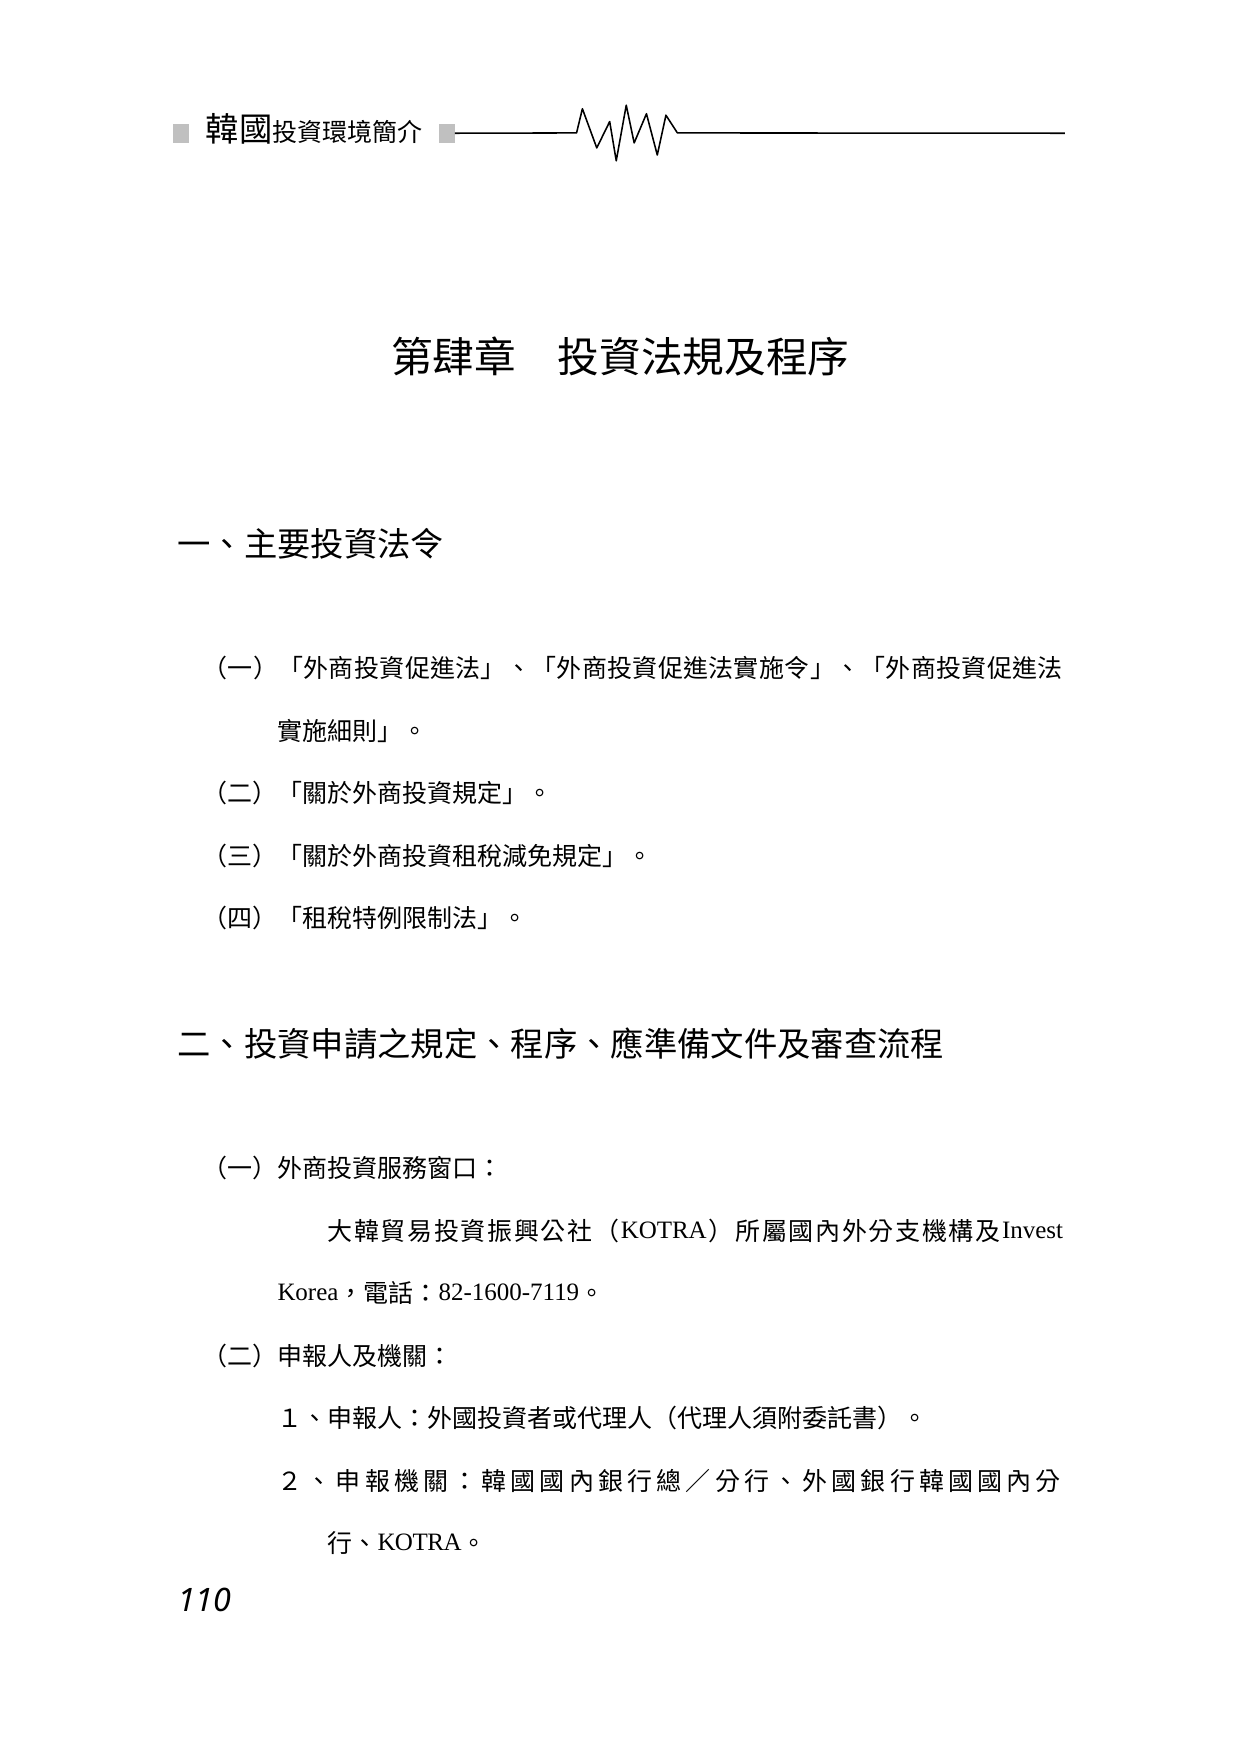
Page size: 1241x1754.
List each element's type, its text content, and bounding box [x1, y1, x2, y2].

text （二）申報人及機關： [202, 1313, 1063, 1375]
text 第肆章 投資法規及程序 [177, 313, 1063, 375]
text （四）「租稅特例限制法」。 [202, 875, 1063, 938]
text 一、主要投資法令 [177, 500, 1063, 563]
text ２、申報機關：韓國國內銀行總／分行、外國銀行韓國國內分行、KOTRA。 [277, 1438, 1063, 1563]
text （三）「關於外商投資租稅減免規定」。 [202, 813, 1063, 875]
text 二、投資申請之規定、程序、應準備文件及審查流程 [177, 1000, 1063, 1063]
text （一）外商投資服務窗口： [202, 1125, 1063, 1188]
text 大韓貿易投資振興公社（KOTRA）所屬國內外分支機構及Invest Korea，電話：82-1600-7119。 [277, 1188, 1063, 1313]
text （二）「關於外商投資規定」。 [202, 750, 1063, 813]
text １、申報人：外國投資者或代理人（代理人須附委託書）。 [277, 1375, 1063, 1438]
text （一）「外商投資促進法」、「外商投資促進法實施令」、「外商投資促進法實施細則」。 [202, 625, 1063, 750]
